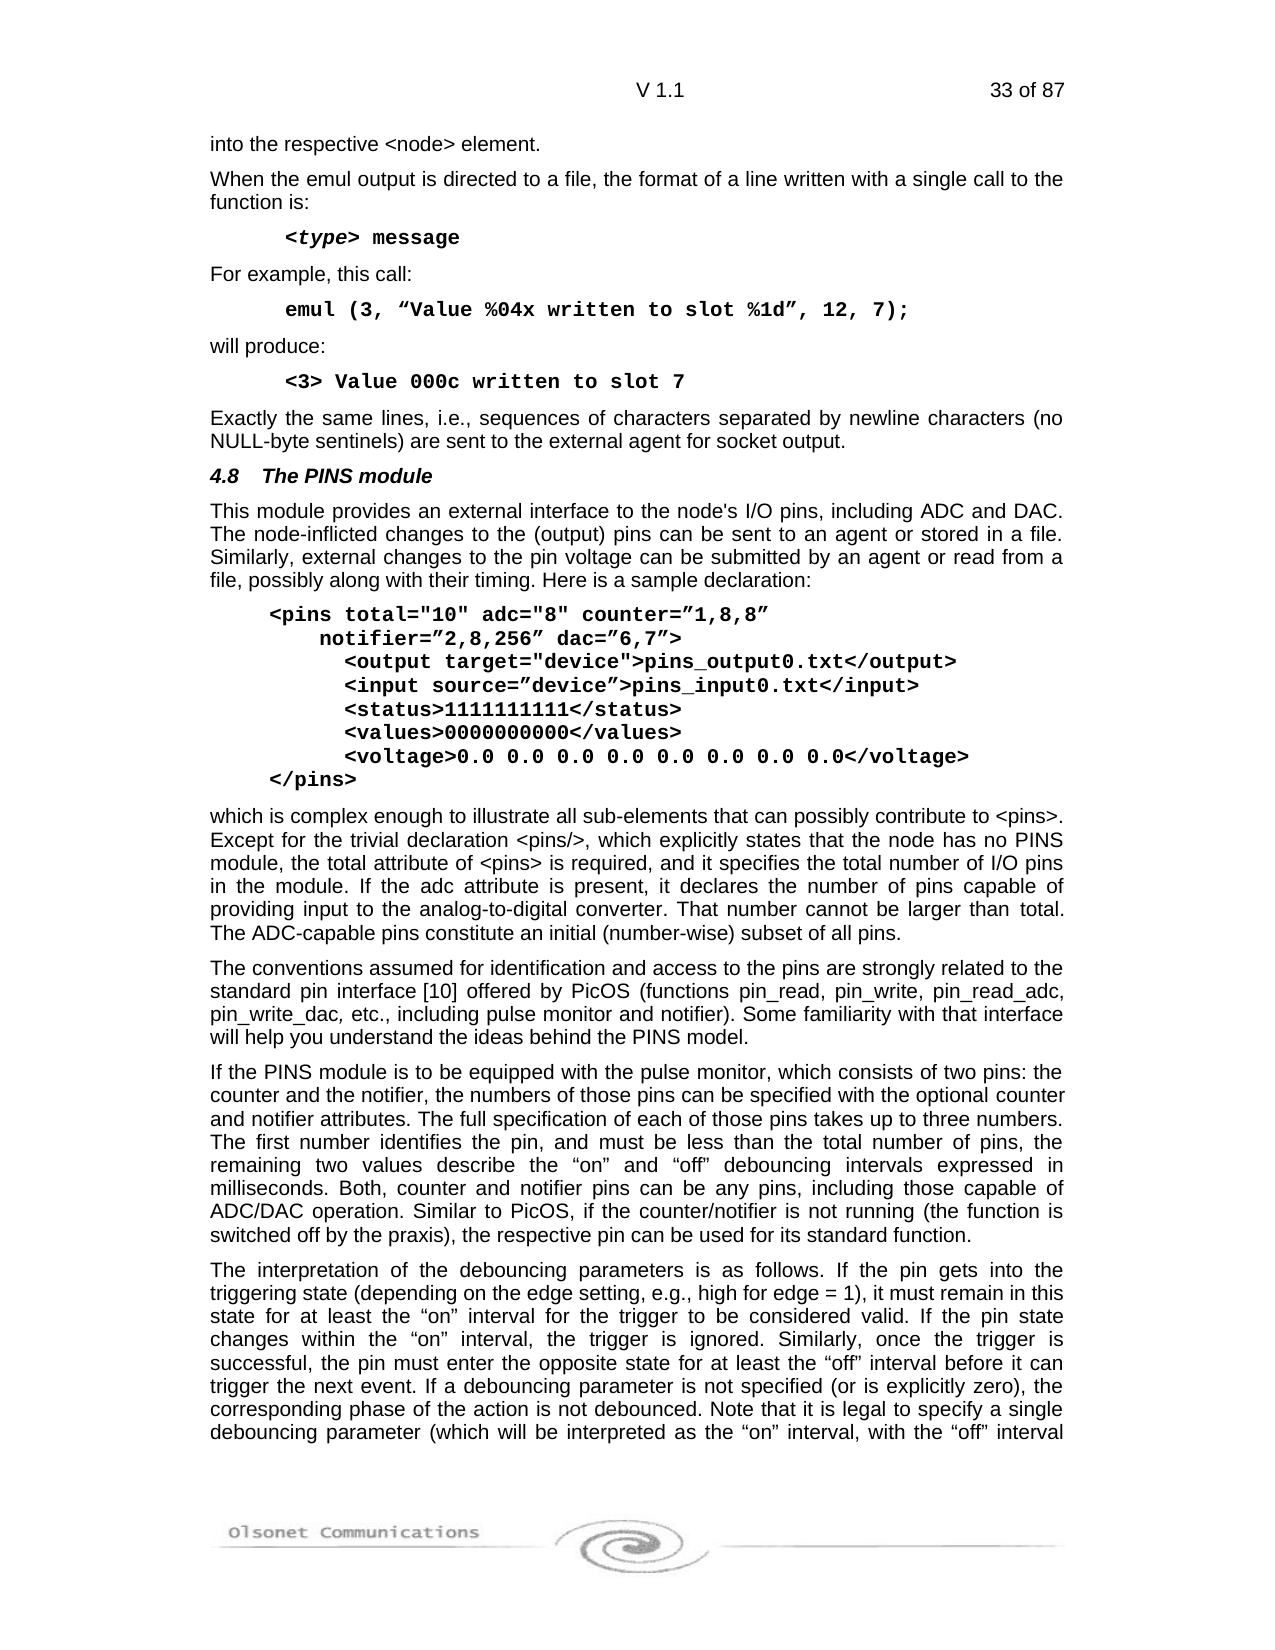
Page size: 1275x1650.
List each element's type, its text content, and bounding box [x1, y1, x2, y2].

text will produce: [210, 334, 1065, 357]
text <3> Value 000c written to slot 7 [210, 369, 1065, 394]
text The interpretation of the debouncing parameters is as follows. If the pin gets into the triggering state (depending on the edge setting, e.g., high for edge = 1), it must remain in this state for at least the “on” interval for the trigger to be considered valid. If the pin state changes within the “on” interval, the trigger is ignored. Similarly, once the trigger is successful, the pin must enter the opposite state for at least the “off” interval before it can trigger the next event. If a debouncing parameter is not specified (or is explicitly zero), the corresponding phase of the action is not debounced. Note that it is legal to specify a single debouncing parameter (which will be interpreted as the “on” interval, with the “off” interval [210, 1258, 1065, 1444]
text <status>1111111111</status> [269, 698, 1065, 722]
text The conventions assumed for identification and access to the pins are strongly related to the standard pin interface [10] offered by PicOS (functions pin_read, pin_write, pin_read_adc, pin_write_dac, etc., including pulse monitor and notifier). Some familiarity with that interface will help you understand the ideas behind the PINS model. [210, 956, 1065, 1049]
text into the respective <node> element. [210, 132, 1065, 155]
text <input source=”device”>pins_input0.txt</input> [269, 675, 1065, 698]
text <pins total="10" adc="8" counter=”1,8,8” [269, 604, 1065, 628]
text This module provides an external interface to the node's I/O pins, including ADC and DAC. The node-inflicted changes to the (output) pins can be sent to an agent or stored in a file. Similarly, external changes to the pin voltage can be submitted by an agent or read from a file, possibly along with their timing. Here is a sample declaration: [210, 499, 1065, 592]
text <voltage>0.0 0.0 0.0 0.0 0.0 0.0 0.0 0.0</voltage> [269, 746, 1065, 769]
subtitle The PINS module [210, 464, 1065, 487]
text <output target="device">pins_output0.txt</output> [269, 651, 1065, 675]
text </pins> [269, 769, 1065, 793]
text notifier=”2,8,256” dac=”6,7”> [269, 628, 1065, 651]
picture [210, 1504, 1065, 1596]
text If the PINS module is to be equipped with the pulse monitor, which consists of two pins: the counter and the notifier, the numbers of those pins can be specified with the optional counter and notifier attributes. The full specification of each of those pins takes up to three numbers. The first number identifies the pin, and must be less than the total number of pins, the remaining two values describe the “on” and “off” debouncing intervals expressed in milliseconds. Both, counter and notifier pins can be any pins, including those capable of ADC/DAC operation. Similar to PicOS, if the counter/notifier is not running (the function is switched off by the praxis), the respective pin can be used for its standard function. [210, 1061, 1065, 1247]
text Exactly the same lines, i.e., sequences of characters separated by newline characters (no NULL-byte sentinels) are sent to the external agent for socket output. [210, 406, 1065, 452]
text When the emul output is directed to a file, the format of a line written with a single call to the function is: [210, 167, 1065, 214]
text which is complex enough to illustrate all sub-elements that can possibly contribute to <pins>. Except for the trivial declaration <pins/>, which explicitly states that the node has no PINS module, the total attribute of <pins> is required, and it specifies the total number of I/O pins in the module. If the adc attribute is present, it declares the number of pins capable of providing input to the analog-to-digital converter. That number cannot be larger than total. The ADC-capable pins constitute an initial (number-wise) subset of all pins. [210, 805, 1065, 944]
text emul (3, “Value %04x written to slot %1d”, 12, 7); [210, 297, 1065, 322]
text <values>0000000000</values> [269, 722, 1065, 746]
text For example, this call: [210, 262, 1065, 286]
text <type> message [210, 225, 1065, 251]
